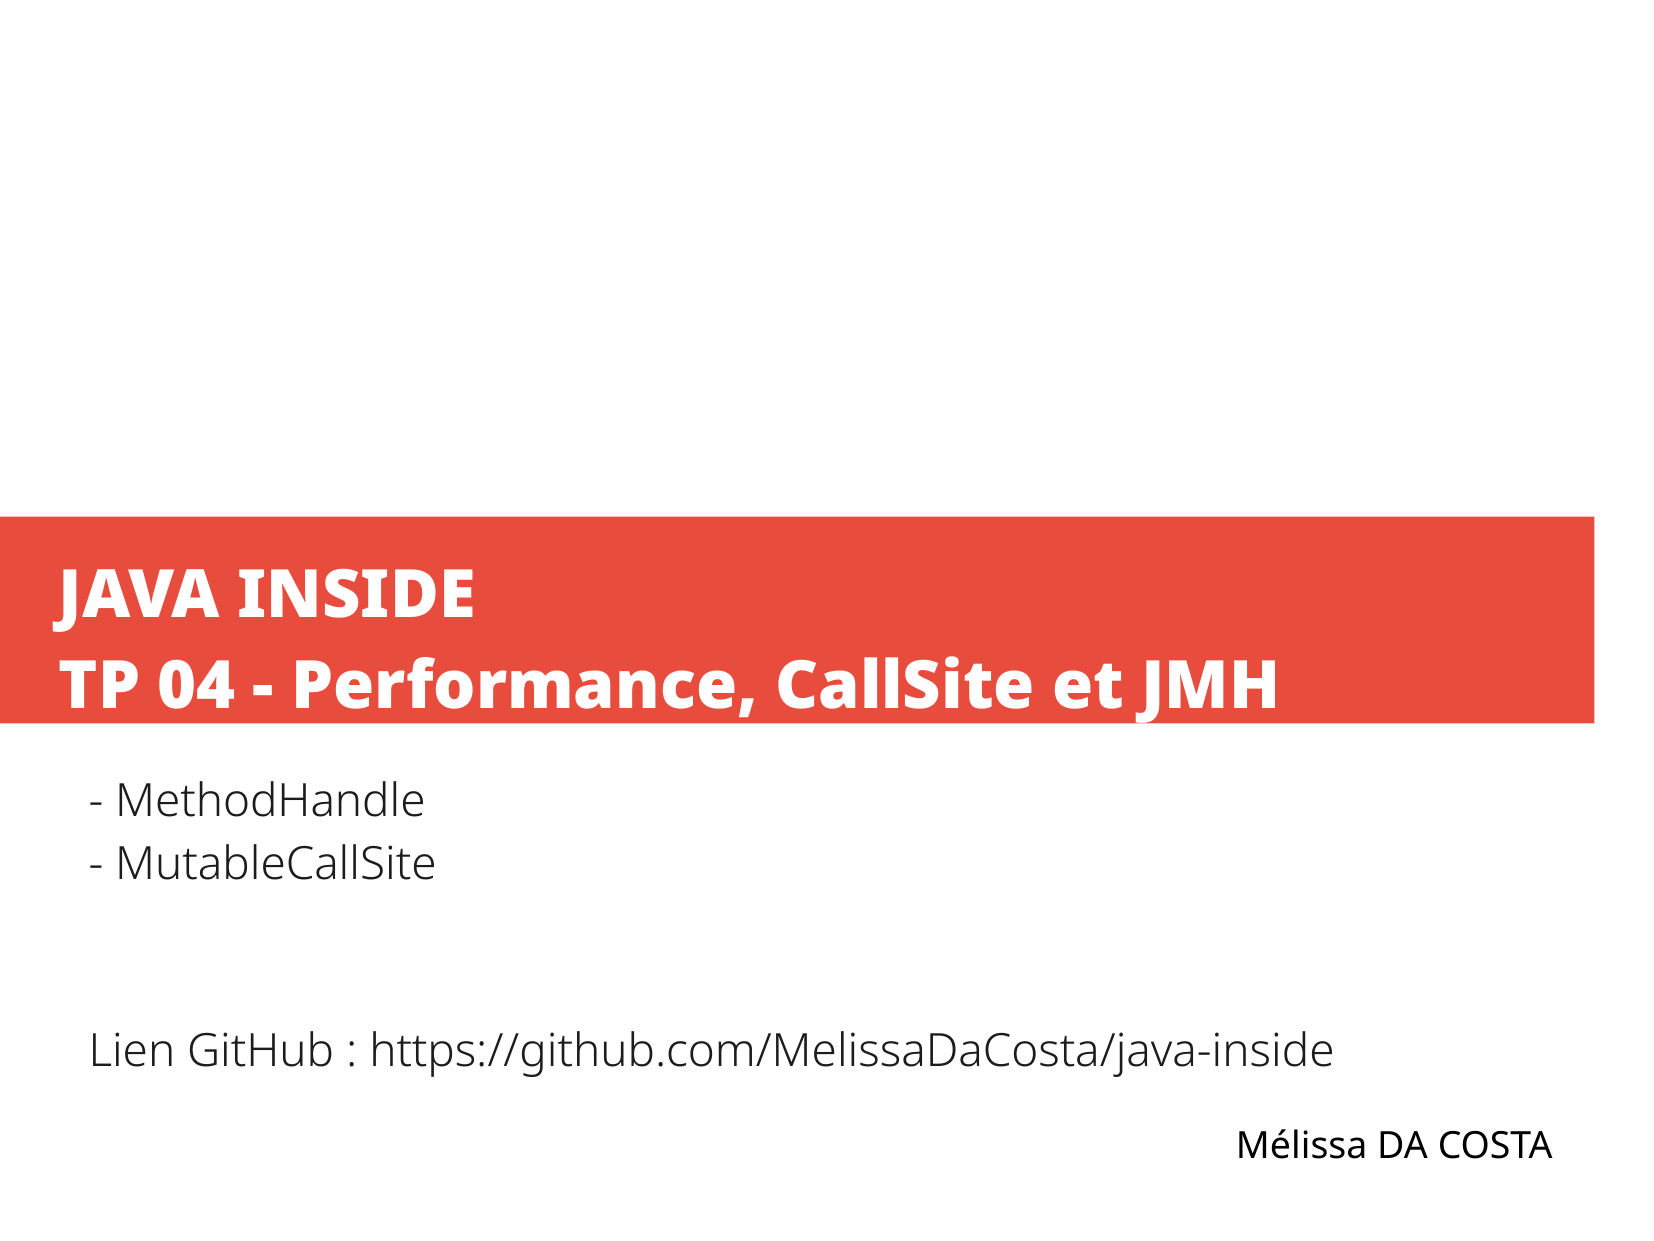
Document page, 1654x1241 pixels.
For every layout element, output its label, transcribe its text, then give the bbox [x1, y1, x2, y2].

subtitle - MethodHandle - MutableCallSite Lien GitHub : https://github.com/MelissaDaCosta/java-inside [88, 767, 1595, 1182]
title JAVA INSIDE TP 04 - Performance, CallSite et JMH [59, 546, 1595, 694]
text_box Mélissa DA COSTA [1211, 1111, 1595, 1182]
